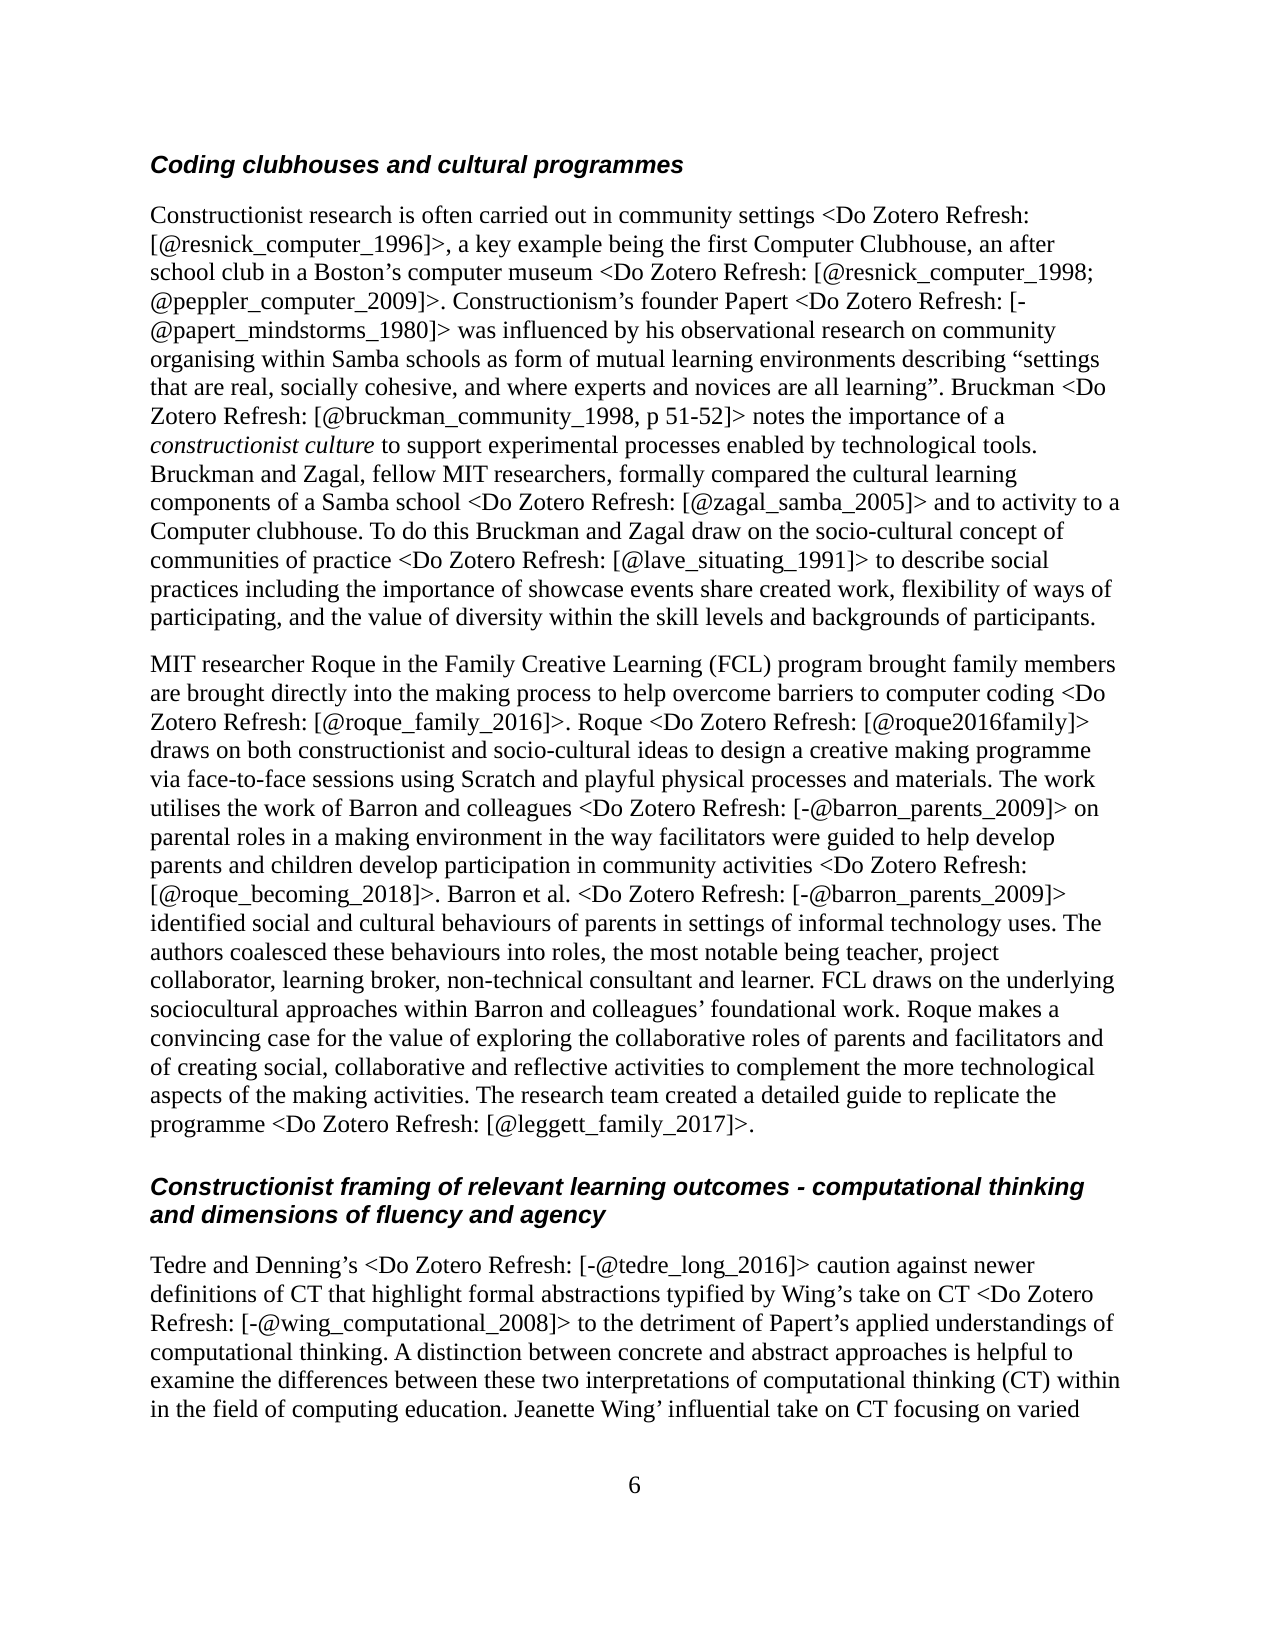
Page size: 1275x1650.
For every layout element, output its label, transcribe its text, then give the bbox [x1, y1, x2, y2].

text Constructionist research is often carried out in community settings <Do Zotero Refresh: [@resnick_computer_1996]>, a key example being the first Computer Clubhouse, an after school club in a Boston’s computer museum <Do Zotero Refresh: [@resnick_computer_1998; @peppler_computer_2009]>. Constructionism’s founder Papert <Do Zotero Refresh: [-@papert_mindstorms_1980]> was influenced by his observational research on community organising within Samba schools as form of mutual learning environments describing “settings that are real, socially cohesive, and where experts and novices are all learning”. Bruckman <Do Zotero Refresh: [@bruckman_community_1998, p 51-52]> notes the importance of a constructionist culture to support experimental processes enabled by technological tools. Bruckman and Zagal, fellow MIT researchers, formally compared the cultural learning components of a Samba school <Do Zotero Refresh: [@zagal_samba_2005]> and to activity to a Computer clubhouse. To do this Bruckman and Zagal draw on the socio-cultural concept of communities of practice <Do Zotero Refresh: [@lave_situating_1991]> to describe social practices including the importance of showcase events share created work, flexibility of ways of participating, and the value of diversity within the skill levels and backgrounds of participants. [150, 200, 1125, 631]
text MIT researcher Roque in the Family Creative Learning (FCL) program brought family members are brought directly into the making process to help overcome barriers to computer coding <Do Zotero Refresh: [@roque_family_2016]>. Roque <Do Zotero Refresh: [@roque2016family]> draws on both constructionist and socio-cultural ideas to design a creative making programme via face-to-face sessions using Scratch and playful physical processes and materials. The work utilises the work of Barron and colleagues <Do Zotero Refresh: [-@barron_parents_2009]> on parental roles in a making environment in the way facilitators were guided to help develop parents and children develop participation in community activities <Do Zotero Refresh: [@roque_becoming_2018]>. Barron et al. <Do Zotero Refresh: [-@barron_parents_2009]> identified social and cultural behaviours of parents in settings of informal technology uses. The authors coalesced these behaviours into roles, the most notable being teacher, project collaborator, learning broker, non-technical consultant and learner. FCL draws on the underlying sociocultural approaches within Barron and colleagues’ foundational work. Roque makes a convincing case for the value of exploring the collaborative roles of parents and facilitators and of creating social, collaborative and reflective activities to complement the more technological aspects of the making activities. The research team created a detailed guide to replicate the programme <Do Zotero Refresh: [@leggett_family_2017]>. [150, 649, 1125, 1138]
subtitle Coding clubhouses and cultural programmes [150, 150, 1125, 178]
subtitle Constructionist framing of relevant learning outcomes - computational thinking and dimensions of fluency and agency [150, 1172, 1125, 1229]
text Tedre and Denning’s <Do Zotero Refresh: [-@tedre_long_2016]> caution against newer definitions of CT that highlight formal abstractions typified by Wing’s take on CT <Do Zotero Refresh: [-@wing_computational_2008]> to the detriment of Papert’s applied understandings of computational thinking. A distinction between concrete and abstract approaches is helpful to examine the differences between these two interpretations of computational thinking (CT) within in the field of computing education. Jeanette Wing’ influential take on CT focusing on varied [150, 1250, 1125, 1423]
